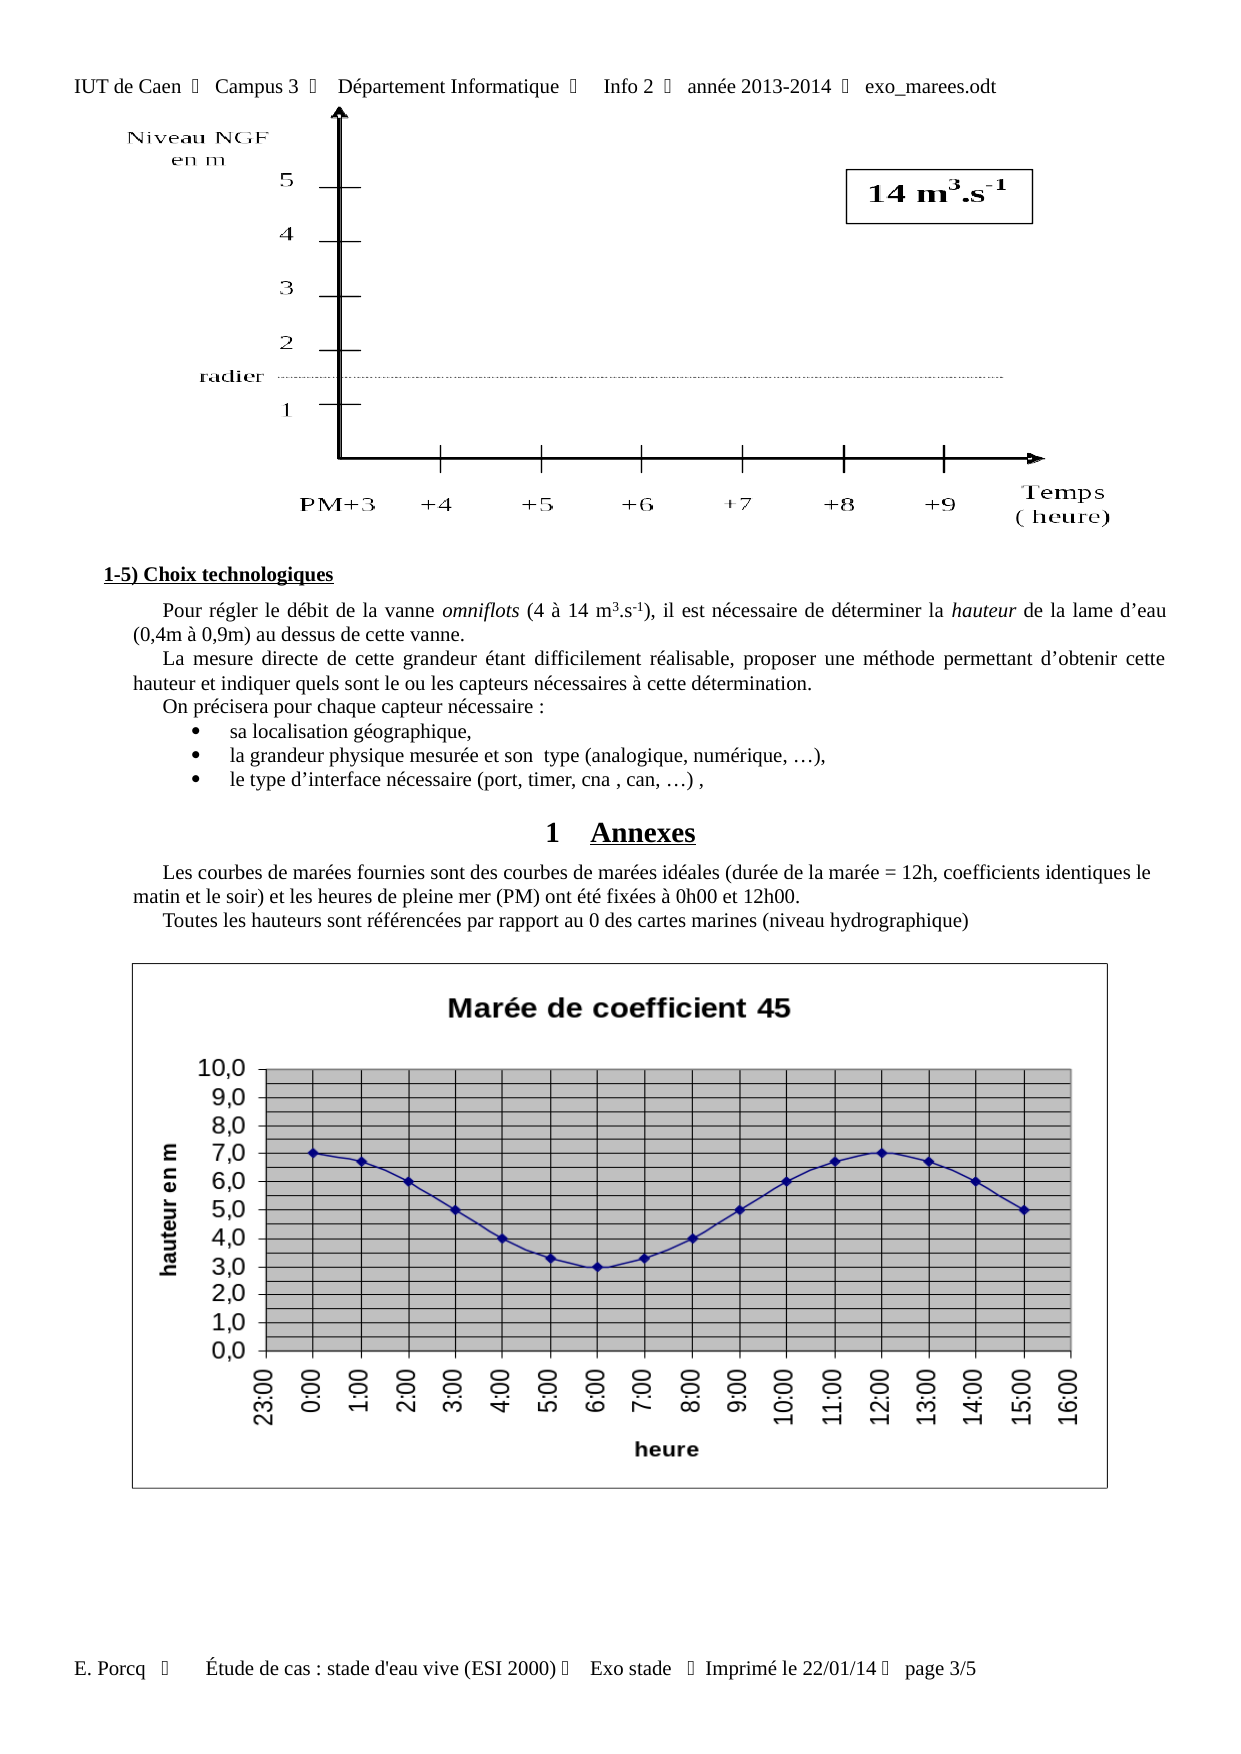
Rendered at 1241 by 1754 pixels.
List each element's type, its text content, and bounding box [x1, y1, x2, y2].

text Toutes les hauteurs sont référencées par rapport au 0 des cartes marines (niveau hydrographique) [133, 908, 1167, 932]
text 1-5) Choix technologiques [103, 562, 1167, 586]
text On précisera pour chaque capteur nécessaire : [133, 694, 1167, 718]
text Les courbes de marées fournies sont des courbes de marées idéales (durée de la marée = 12h, coefficients identiques le matin et le soir) et les heures de pleine mer (PM) ont été fixées à 0h00 et 12h00. [133, 860, 1167, 908]
text La mesure directe de cette grandeur étant difficilement réalisable, proposer une méthode permettant d’obtenir cette hauteur et indiquer quels sont le ou les capteurs nécessaires à cette détermination. [133, 646, 1167, 694]
text Pour régler le débit de la vanne omniflots (4 à 14 m3.s-1), il est nécessaire de déterminer la hauteur de la lame d’eau (0,4m à 0,9m) au dessus de cette vanne. [133, 598, 1167, 646]
list sa localisation géographique, [192, 718, 1167, 743]
subtitle Annexes [74, 815, 1167, 848]
list la grandeur physique mesurée et son type (analogique, numérique, …), [192, 743, 1167, 767]
list le type d’interface nécessaire (port, timer, cna , can, …) , [192, 767, 1167, 791]
